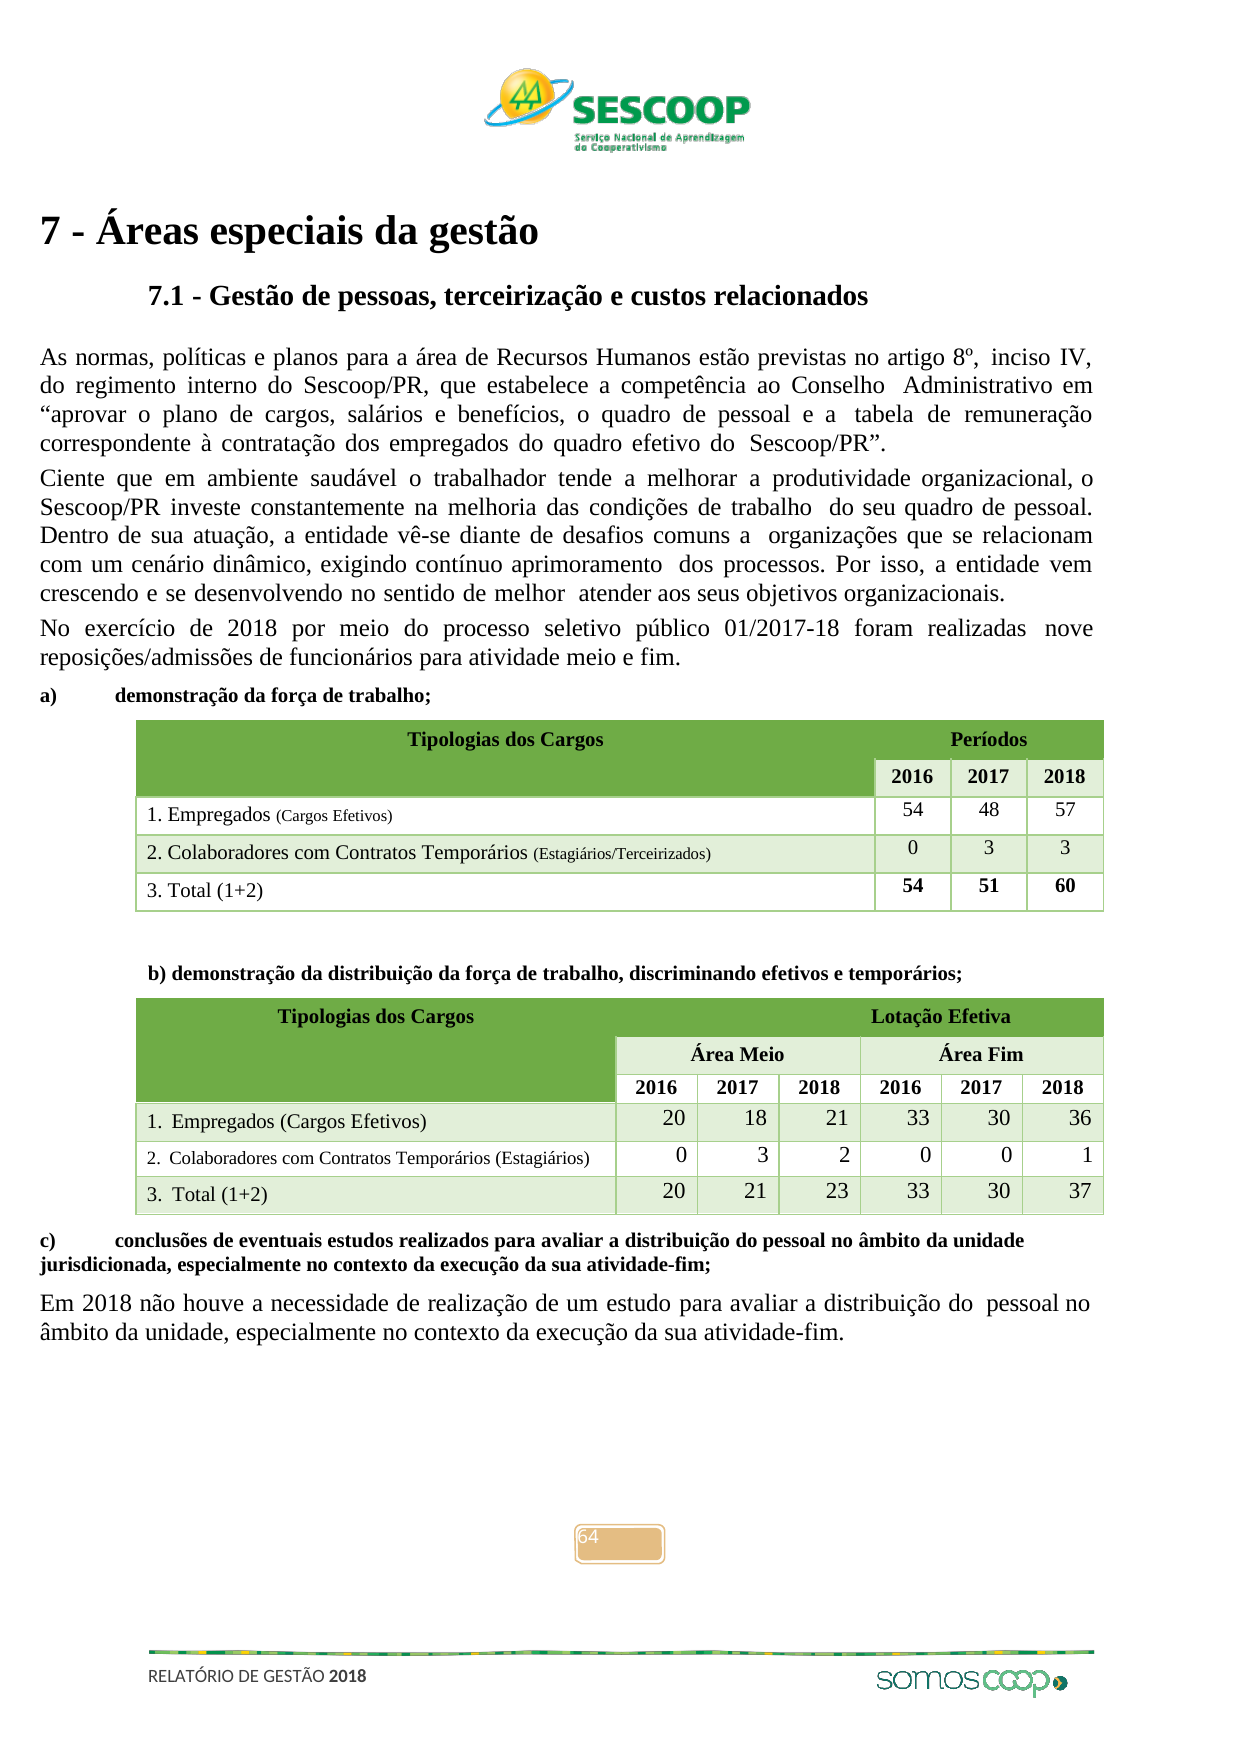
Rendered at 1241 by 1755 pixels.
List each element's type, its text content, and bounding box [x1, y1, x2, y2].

text No exercício de 2018 por meio do processo seletivo público 01/2017-18 foram realizadas nove reposições/admissões de funcionários para atividade meio e fim. [39, 613, 1093, 671]
table_cell 1. Empregados (Cargos Efetivos) [137, 1104, 615, 1141]
table_cell 2. Colaboradores com Contratos Temporários (Estagiários/Terceirizados) [137, 836, 874, 872]
text Ciente que em ambiente saudável o trabalhador tende a melhorar a produtividade organizacional, o Sescoop/PR investe constantemente na melhoria das condições de trabalho do seu quadro de pessoal. Dentro de sua atuação, a entidade vê-se diante de desafios comuns a organizações que se relacionam com um cenário dinâmico, exigindo contínuo aprimoramento dos processos. Por isso, a entidade vem crescendo e se desenvolvendo no sentido de melhor atender aos seus objetivos organizacionais. [39, 463, 1093, 607]
table_cell 3 [952, 836, 1026, 872]
table_header Tipologias dos Cargos [136, 722, 875, 796]
table_cell 48 [952, 798, 1026, 834]
table_header Lotação Efetiva [616, 1000, 1103, 1036]
table_cell 3 [1028, 836, 1103, 872]
table_header Períodos [875, 722, 1103, 758]
table_cell 2017 [698, 1075, 778, 1102]
table_cell 3 [698, 1142, 778, 1176]
table_cell 1. Empregados (Cargos Efetivos) [137, 798, 874, 834]
table_cell Área Meio [617, 1037, 860, 1074]
text As normas, políticas e planos para a área de Recursos Humanos estão previstas no artigo 8º, inciso IV, do regimento interno do Sescoop/PR, que estabelece a competência ao Conselho Administrativo em “aprovar o plano de cargos, salários e benefícios, o quadro de pessoal e a tabela de remuneração correspondente à contratação dos empregados do quadro efetivo do Sescoop/PR”. [39, 342, 1093, 457]
table_cell 18 [698, 1104, 778, 1141]
table_cell 2016 [876, 760, 950, 796]
list conclusões de eventuais estudos realizados para avaliar a distribuição do pessoal no âmbito da unidade jurisdicionada, especialmente no contexto da execução da sua atividade-fim; [39, 1227, 1092, 1276]
table_cell 3. Total (1+2) [137, 1177, 615, 1213]
list demonstração da distribuição da força de trabalho, discriminando efetivos e temporários; [148, 961, 1201, 985]
table_cell 2017 [942, 1075, 1022, 1102]
table_cell 0 [942, 1142, 1022, 1176]
table_cell 2016 [617, 1075, 697, 1102]
table_cell 21 [780, 1104, 860, 1141]
table_cell 3. Total (1+2) [137, 874, 874, 910]
table_cell Área Fim [861, 1037, 1103, 1074]
list - Gestão de pessoas, terceirização e custos relacionados [148, 278, 1201, 312]
table_cell 37 [1023, 1177, 1103, 1213]
table_cell 30 [942, 1104, 1022, 1141]
table_cell 2018 [1028, 760, 1103, 796]
table_header Tipologias dos Cargos [136, 1000, 616, 1102]
table_cell 20 [617, 1177, 697, 1213]
table_cell 57 [1028, 798, 1103, 834]
table_cell 23 [780, 1177, 860, 1213]
text Em 2018 não houve a necessidade de realização de um estudo para avaliar a distribuição do pessoal no âmbito da unidade, especialmente no contexto da execução da sua atividade-fim. [39, 1288, 1092, 1346]
list - Áreas especiais da gestão [39, 205, 1201, 253]
list demonstração da força de trabalho; [39, 683, 1201, 707]
table_cell 0 [861, 1142, 941, 1176]
table_cell 36 [1023, 1104, 1103, 1141]
table_cell 2 [780, 1142, 860, 1176]
table_cell 20 [617, 1104, 697, 1141]
table_cell 1 [1023, 1142, 1103, 1176]
table_cell 30 [942, 1177, 1022, 1213]
table_cell 33 [861, 1104, 941, 1141]
table_cell 0 [876, 836, 950, 872]
table_cell 60 [1028, 874, 1103, 910]
table_cell 54 [876, 874, 950, 910]
table_cell 2018 [780, 1075, 860, 1102]
table_cell 33 [861, 1177, 941, 1213]
table_cell 2016 [861, 1075, 941, 1102]
table_cell 51 [952, 874, 1026, 910]
table_cell 21 [698, 1177, 778, 1213]
table_cell 54 [876, 798, 950, 834]
table_cell 2017 [952, 760, 1026, 796]
table_cell 2. Colaboradores com Contratos Temporários (Estagiários) [137, 1142, 615, 1176]
table_cell 2018 [1023, 1075, 1103, 1102]
table_cell 0 [617, 1142, 697, 1176]
